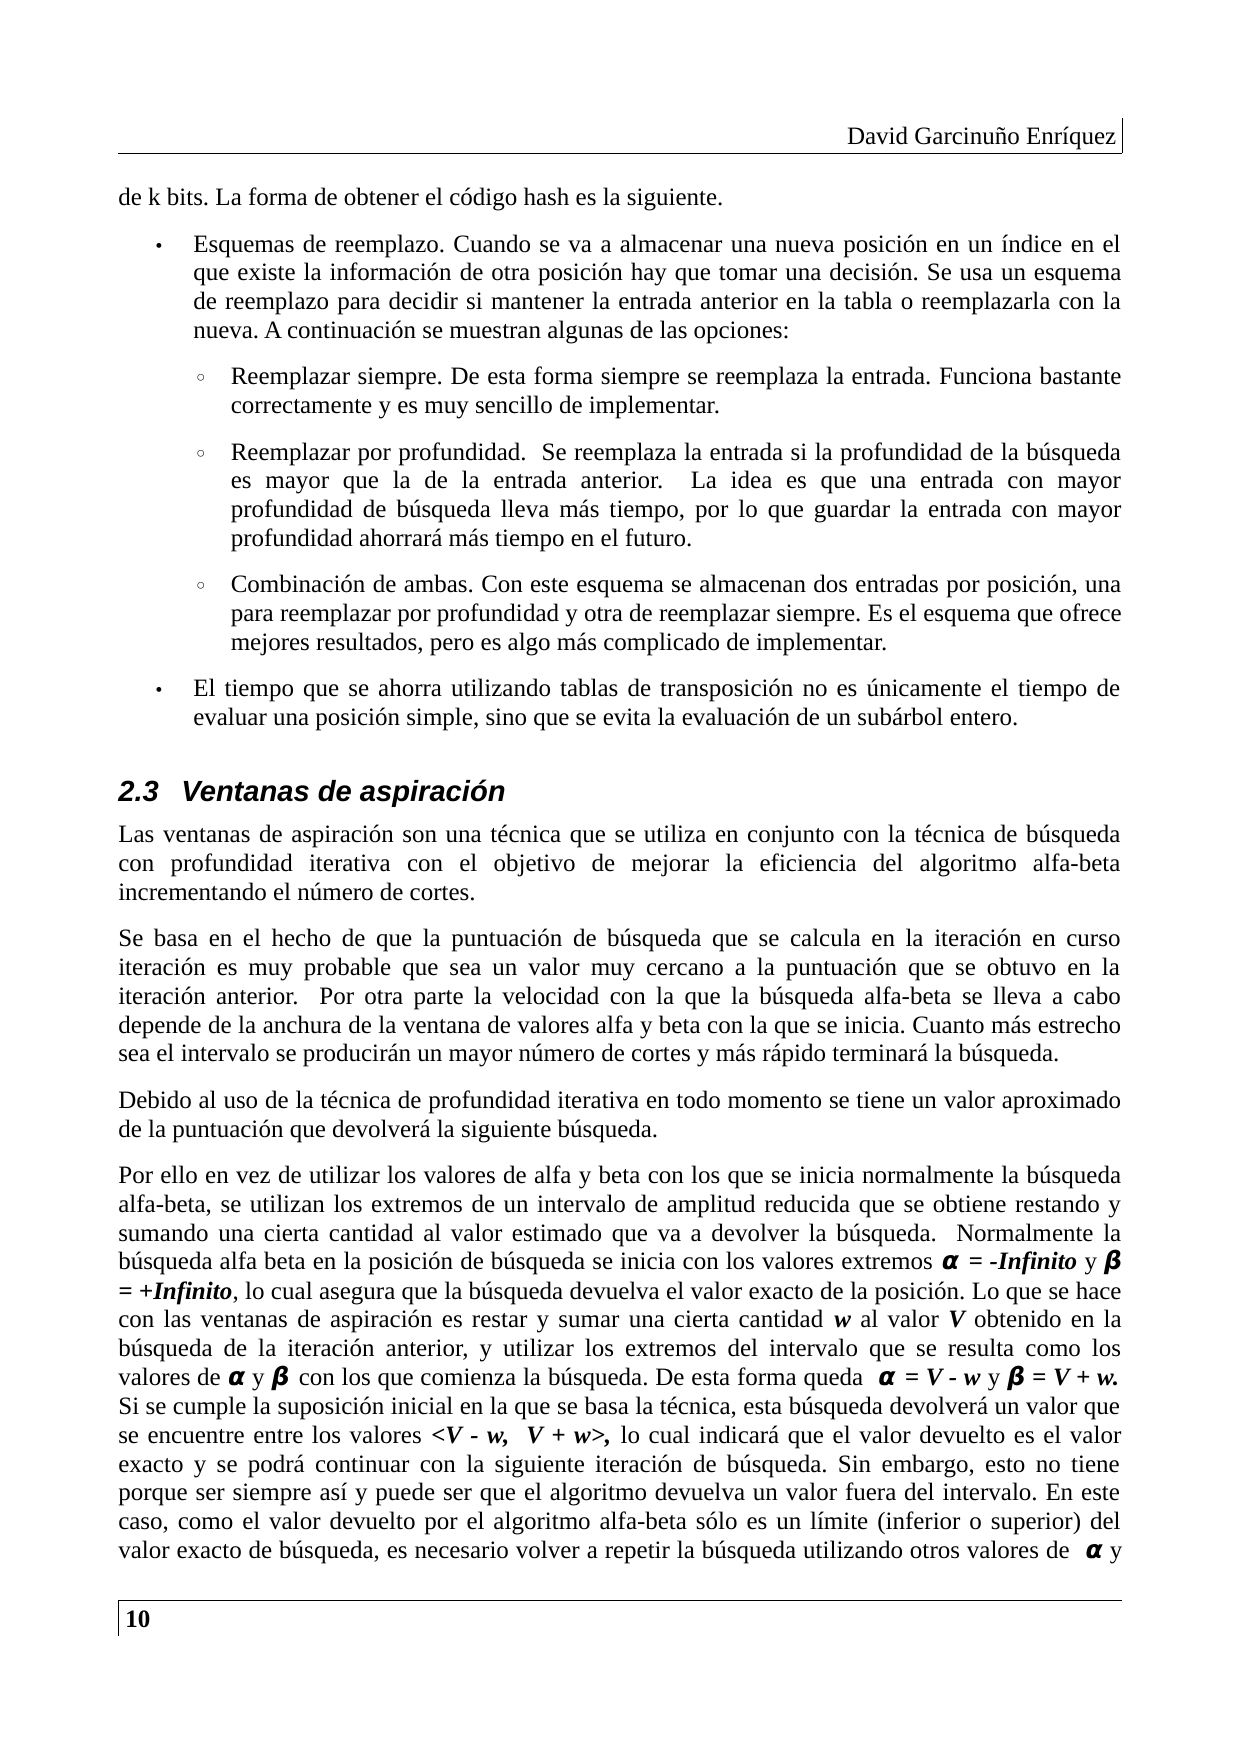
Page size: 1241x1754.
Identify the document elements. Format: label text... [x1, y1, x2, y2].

list Esquemas de reemplazo. Cuando se va a almacenar una nueva posición en un índice en el que existe la información de otra posición hay que tomar una decisión. Se usa un esquema de reemplazo para decidir si mantener la entrada anterior en la tabla o reemplazarla con la nueva. A continuación se muestran algunas de las opciones: [156, 229, 1122, 344]
list Reemplazar por profundidad. Se reemplaza la entrada si la profundidad de la búsqueda es mayor que la de la entrada anterior. La idea es que una entrada con mayor profundidad de búsqueda lleva más tiempo, por lo que guardar la entrada con mayor profundidad ahorrará más tiempo en el futuro. [193, 437, 1122, 552]
text Las ventanas de aspiración son una técnica que se utiliza en conjunto con la técnica de búsqueda con profundidad iterativa con el objetivo de mejorar la eficiencia del algoritmo alfa-beta incrementando el número de cortes. [118, 819, 1122, 906]
text de k bits. La forma de obtener el código hash es la siguiente. [118, 182, 1122, 211]
subtitle Ventanas de aspiración [118, 773, 1122, 807]
list El tiempo que se ahorra utilizando tablas de transposición no es únicamente el tiempo de evaluar una posición simple, sino que se evita la evaluación de un subárbol entero. [156, 673, 1122, 731]
list Reemplazar siempre. De esta forma siempre se reemplaza la entrada. Funciona bastante correctamente y es muy sencillo de implementar. [193, 361, 1122, 419]
text Se basa en el hecho de que la puntuación de búsqueda que se calcula en la iteración en curso iteración es muy probable que sea un valor muy cercano a la puntuación que se obtuvo en la iteración anterior. Por otra parte la velocidad con la que la búsqueda alfa-beta se lleva a cabo depende de la anchura de la ventana de valores alfa y beta con la que se inicia. Cuanto más estrecho sea el intervalo se producirán un mayor número de cortes y más rápido terminará la búsqueda. [118, 923, 1122, 1067]
text Debido al uso de la técnica de profundidad iterativa en todo momento se tiene un valor aproximado de la puntuación que devolverá la siguiente búsqueda. [118, 1085, 1122, 1142]
list Combinación de ambas. Con este esquema se almacenan dos entradas por posición, una para reemplazar por profundidad y otra de reemplazar siempre. Es el esquema que ofrece mejores resultados, pero es algo más complicado de implementar. [193, 569, 1122, 656]
text Por ello en vez de utilizar los valores de alfa y beta con los que se inicia normalmente la búsqueda alfa-beta, se utilizan los extremos de un intervalo de amplitud reducida que se obtiene restando y sumando una cierta cantidad al valor estimado que va a devolver la búsqueda. Normalmente la búsqueda alfa beta en la posición de búsqueda se inicia con los valores extremos α = -Infinito y β = +Infinito, lo cual asegura que la búsqueda devuelva el valor exacto de la posición. Lo que se hace con las ventanas de aspiración es restar y sumar una cierta cantidad w al valor V obtenido en la búsqueda de la iteración anterior, y utilizar los extremos del intervalo que se resulta como los valores de α y β con los que comienza la búsqueda. De esta forma queda α = V - w y β = V + w. Si se cumple la suposición inicial en la que se basa la técnica, esta búsqueda devolverá un valor que se encuentre entre los valores <V - w, V + w>, lo cual indicará que el valor devuelto es el valor exacto y se podrá continuar con la siguiente iteración de búsqueda. Sin embargo, esto no tiene porque ser siempre así y puede ser que el algoritmo devuelva un valor fuera del intervalo. En este caso, como el valor devuelto por el algoritmo alfa-beta sólo es un límite (inferior o superior) del valor exacto de búsqueda, es necesario volver a repetir la búsqueda utilizando otros valores de α y [118, 1160, 1122, 1564]
